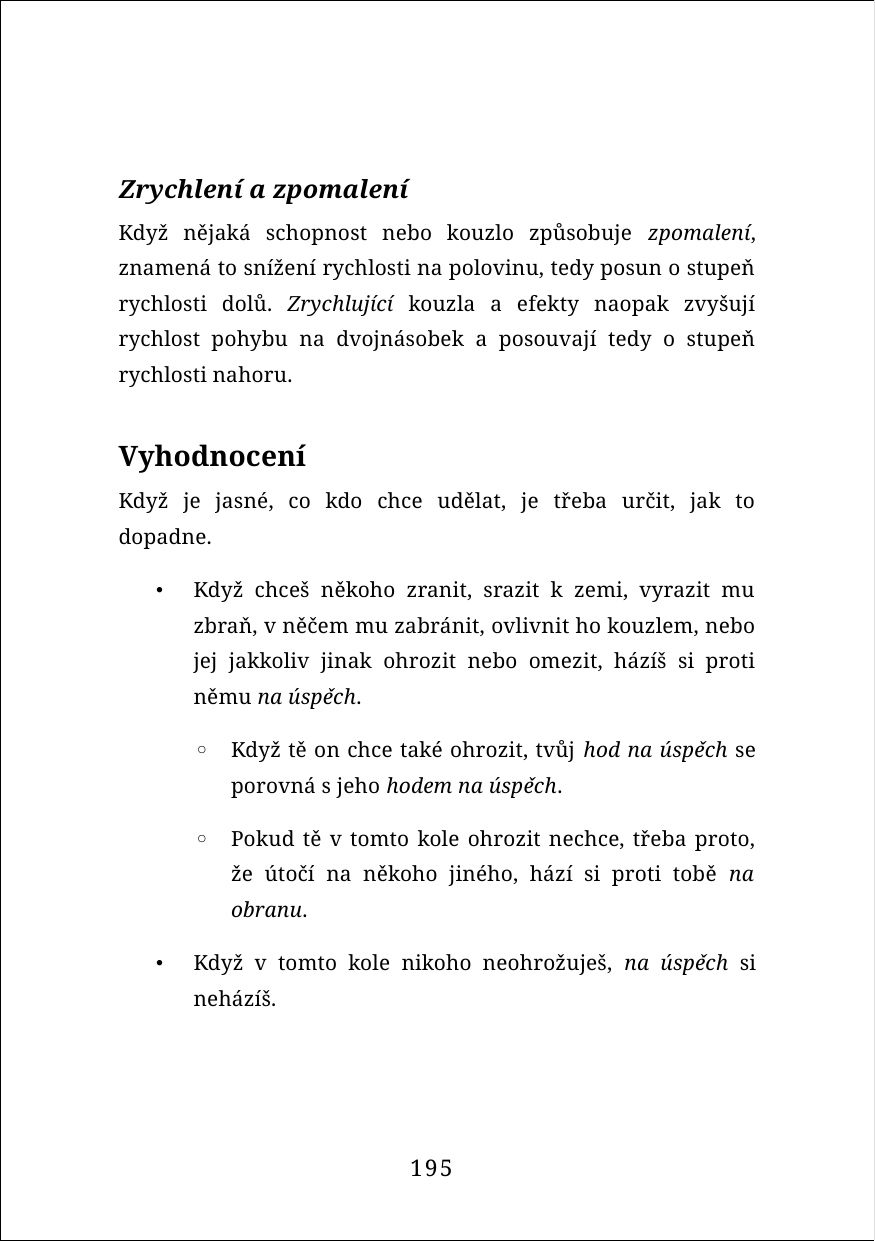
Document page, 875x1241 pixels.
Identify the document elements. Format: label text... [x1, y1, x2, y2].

text Když nějaká schopnost nebo kouzlo způsobuje zpomalení, znamená to snížení rychlosti na polovinu, tedy posun o stupeň rychlosti dolů. Zrychlující kouzla a efekty naopak zvyšují rychlost pohybu na dvojnásobek a posouvají tedy o stupeň rychlosti nahoru. [118, 218, 756, 388]
subtitle Vyhodnocení [118, 437, 756, 475]
list Když chceš někoho zranit, srazit k zemi, vyrazit mu zbraň, v něčem mu zabránit, ovlivnit ho kouzlem, nebo jej jakkoliv jinak ohrozit nebo omezit, házíš si proti němu na úspěch. [156, 575, 756, 710]
text Když je jasné, co kdo chce udělat, je třeba určit, jak to dopadne. [118, 487, 756, 551]
list Když tě on chce také ohrozit, tvůj hod na úspěch se porovná s jeho hodem na úspěch. [193, 735, 756, 799]
list Když v tomto kole nikoho neohrožuješ, na úspěch si neházíš. [156, 948, 756, 1012]
subtitle Zrychlení a zpomalení [118, 172, 756, 206]
list Pokud tě v tomto kole ohrozit nechce, třeba proto, že útočí na někoho jiného, hází si proti tobě na obranu. [193, 824, 756, 923]
